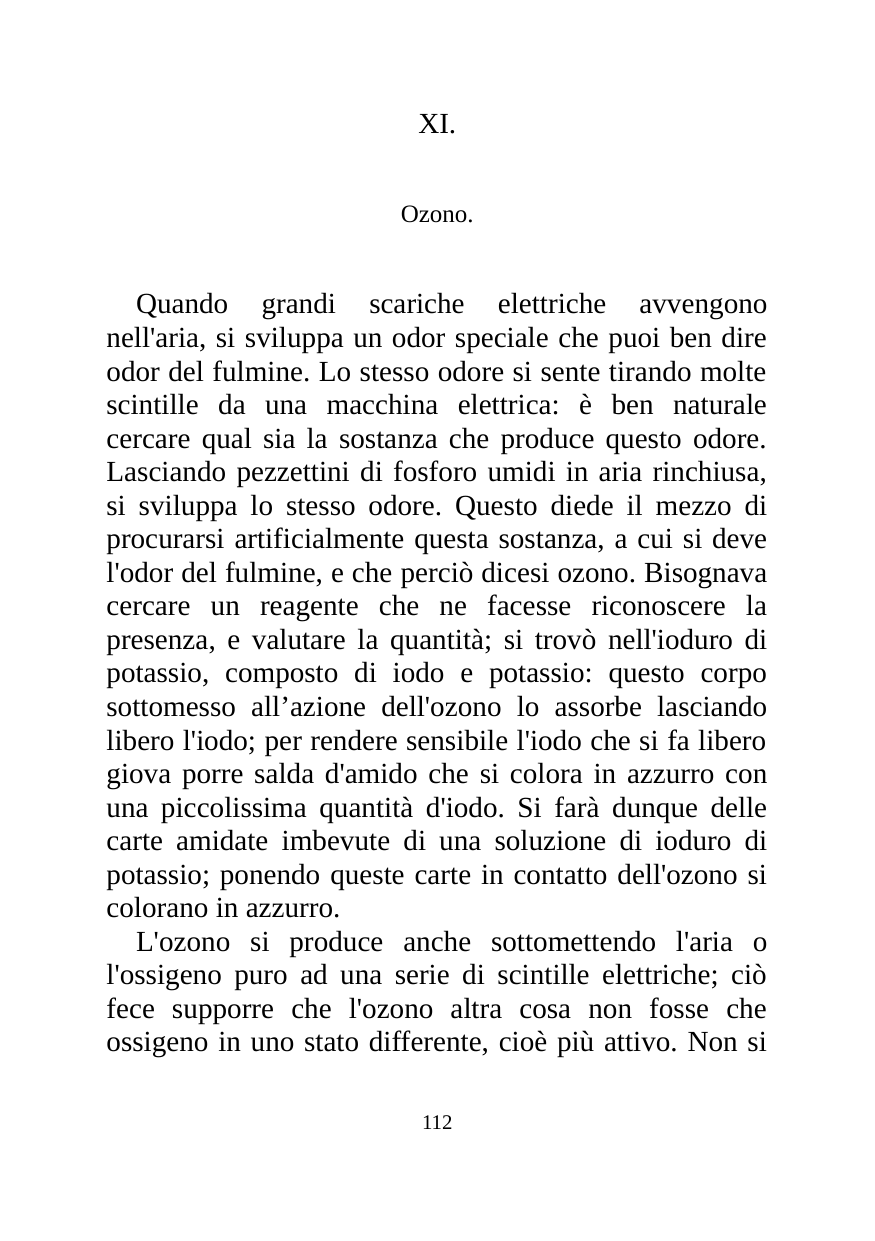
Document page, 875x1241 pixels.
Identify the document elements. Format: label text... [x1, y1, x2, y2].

text Ozono. [106, 199, 768, 228]
text L'ozono si produce anche sottomettendo l'aria o l'ossigeno puro ad una serie di scintille elettriche; ciò fece supporre che l'ozono altra cosa non fosse che ossigeno in uno stato differente, cioè più attivo. Non si [106, 924, 768, 1058]
subtitle XI. [106, 106, 768, 140]
text Quando grandi scariche elettriche avvengono nell'aria, si sviluppa un odor speciale che puoi ben dire odor del fulmine. Lo stesso odore si sente tirando molte scintille da una macchina elettrica: è ben naturale cercare qual sia la sostanza che produce questo odore. Lasciando pezzettini di fosforo umidi in aria rinchiusa, si sviluppa lo stesso odore. Questo diede il mezzo di procurarsi artificialmente questa sostanza, a cui si deve l'odor del fulmine, e che perciò dicesi ozono. Bisognava cercare un reagente che ne facesse riconoscere la presenza, e valutare la quantità; si trovò nell'ioduro di potassio, composto di iodo e potassio: questo corpo sottomesso all’azione dell'ozono lo assorbe lasciando libero l'iodo; per rendere sensibile l'iodo che si fa libero giova porre salda d'amido che si colora in azzurro con una piccolissima quantità d'iodo. Si farà dunque delle carte amidate imbevute di una soluzione di ioduro di potassio; ponendo queste carte in contatto dell'ozono si colorano in azzurro. [106, 287, 768, 924]
